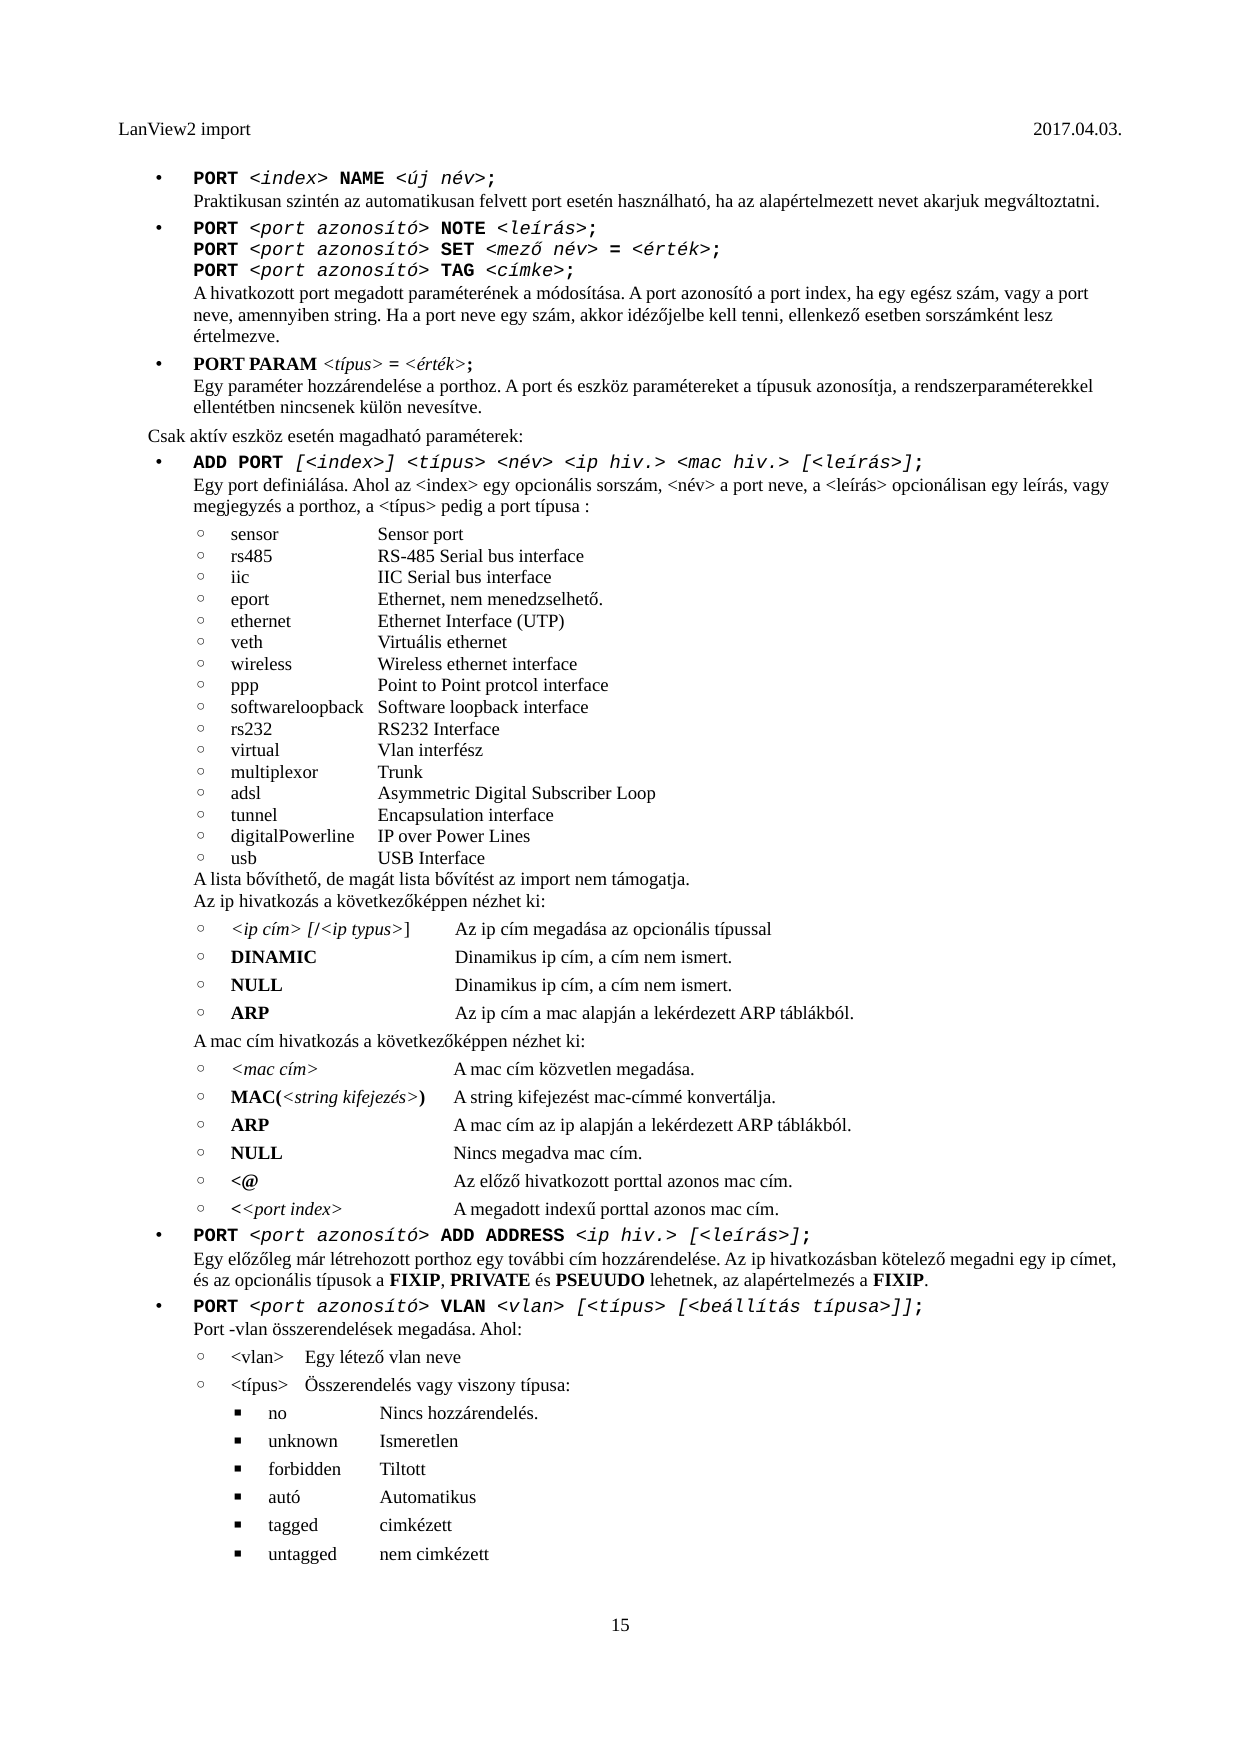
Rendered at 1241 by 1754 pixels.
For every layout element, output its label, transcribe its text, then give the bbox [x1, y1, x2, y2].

list digitalPowerline IP over Power Lines [193, 825, 1122, 847]
list <vlan> Egy létező vlan neve [193, 1346, 1122, 1368]
list ppp Point to Point protcol interface [193, 674, 1122, 696]
list MAC(<string kifejezés>) A string kifejezést mac-címmé konvertálja. [193, 1086, 1122, 1108]
list PORT PARAM <típus> = <érték>; Egy paraméter hozzárendelése a porthoz. A port és eszköz paramétereket a típusuk azonosítja, a rendszerparaméterekkel ellentétben nincsenek külön nevesítve. [156, 353, 1122, 418]
list forbidden Tiltott [231, 1458, 1122, 1480]
text Csak aktív eszköz esetén magadható paraméterek: [118, 424, 1122, 446]
list iic IIC Serial bus interface [193, 566, 1122, 588]
list ADD PORT [<index>] <típus> <név> <ip hiv.> <mac hiv.> [<leírás>]; Egy port definiálása. Ahol az <index> egy opcionális sorszám, <név> a port neve, a <leírás> opcionálisan egy leírás, vagy megjegyzés a porthoz, a <típus> pedig a port típusa : [156, 452, 1122, 517]
list <ip cím> [/<ip typus>] Az ip cím megadása az opcionális típussal [193, 918, 1122, 939]
list veth Virtuális ethernet [193, 631, 1122, 653]
list untagged nem cimkézett [231, 1542, 1122, 1564]
list PORT <port azonosító> ADD ADDRESS <ip hiv.> [<leírás>]; Egy előzőleg már létrehozott porthoz egy további cím hozzárendelése. Az ip hivatkozásban kötelező megadni egy ip címet, és az opcionális típusok a FIXIP, PRIVATE és PSEUUDO lehetnek, az alapértelmezés a FIXIP. [156, 1226, 1122, 1291]
list rs232 RS232 Interface [193, 717, 1122, 739]
list autó Automatikus [231, 1486, 1122, 1508]
list no Nincs hozzárendelés. [231, 1402, 1122, 1424]
list usb USB Interface [193, 847, 1122, 868]
list multiplexor Trunk [193, 761, 1122, 782]
list virtual Vlan interfész [193, 739, 1122, 761]
list NULL Dinamikus ip cím, a cím nem ismert. [193, 974, 1122, 996]
list tunnel Encapsulation interface [193, 804, 1122, 825]
list NULL Nincs megadva mac cím. [193, 1142, 1122, 1164]
list rs485 RS-485 Serial bus interface [193, 545, 1122, 566]
list <@ Az előző hivatkozott porttal azonos mac cím. [193, 1170, 1122, 1192]
list eport Ethernet, nem menedzselhető. [193, 588, 1122, 609]
list sensor Sensor port [193, 523, 1122, 545]
list PORT <port azonosító> VLAN <vlan> [<típus> [<beállítás típusa>]]; Port -vlan összerendelések megadása. Ahol: [156, 1297, 1122, 1340]
list PORT <index> NAME <új név>; Praktikusan szintén az automatikusan felvett port esetén használható, ha az alapértelmezett nevet akarjuk megváltoztatni. [156, 169, 1122, 212]
list ethernet Ethernet Interface (UTP) [193, 609, 1122, 631]
list DINAMIC Dinamikus ip cím, a cím nem ismert. [193, 946, 1122, 967]
list tagged cimkézett [231, 1514, 1122, 1536]
list ARP A mac cím az ip alapján a lekérdezett ARP táblákból. [193, 1114, 1122, 1136]
list A lista bővíthető, de magát lista bővítést az import nem támogatja. Az ip hivatkozás a következőképpen nézhet ki: [156, 868, 1122, 911]
list <típus> Összerendelés vagy viszony típusa: [193, 1374, 1122, 1396]
list wireless Wireless ethernet interface [193, 653, 1122, 674]
list PORT <port azonosító> NOTE <leírás>; PORT <port azonosító> SET <mező név> = <érték>; PORT <port azonosító> TAG <címke>; A hivatkozott port megadott paraméterének a módosítása. A port azonosító a port index, ha egy egész szám, vagy a port neve, amennyiben string. Ha a port neve egy szám, akkor idézőjelbe kell tenni, ellenkező esetben sorszámként lesz értelmezve. [156, 218, 1122, 347]
list ARP Az ip cím a mac alapján a lekérdezett ARP táblákból. [193, 1002, 1122, 1023]
list <<port index> A megadott indexű porttal azonos mac cím. [193, 1198, 1122, 1220]
list softwareloopback Software loopback interface [193, 696, 1122, 717]
list A mac cím hivatkozás a következőképpen nézhet ki: [156, 1030, 1122, 1052]
list <mac cím> A mac cím közvetlen megadása. [193, 1058, 1122, 1079]
list unknown Ismeretlen [231, 1430, 1122, 1452]
list adsl Asymmetric Digital Subscriber Loop [193, 782, 1122, 804]
